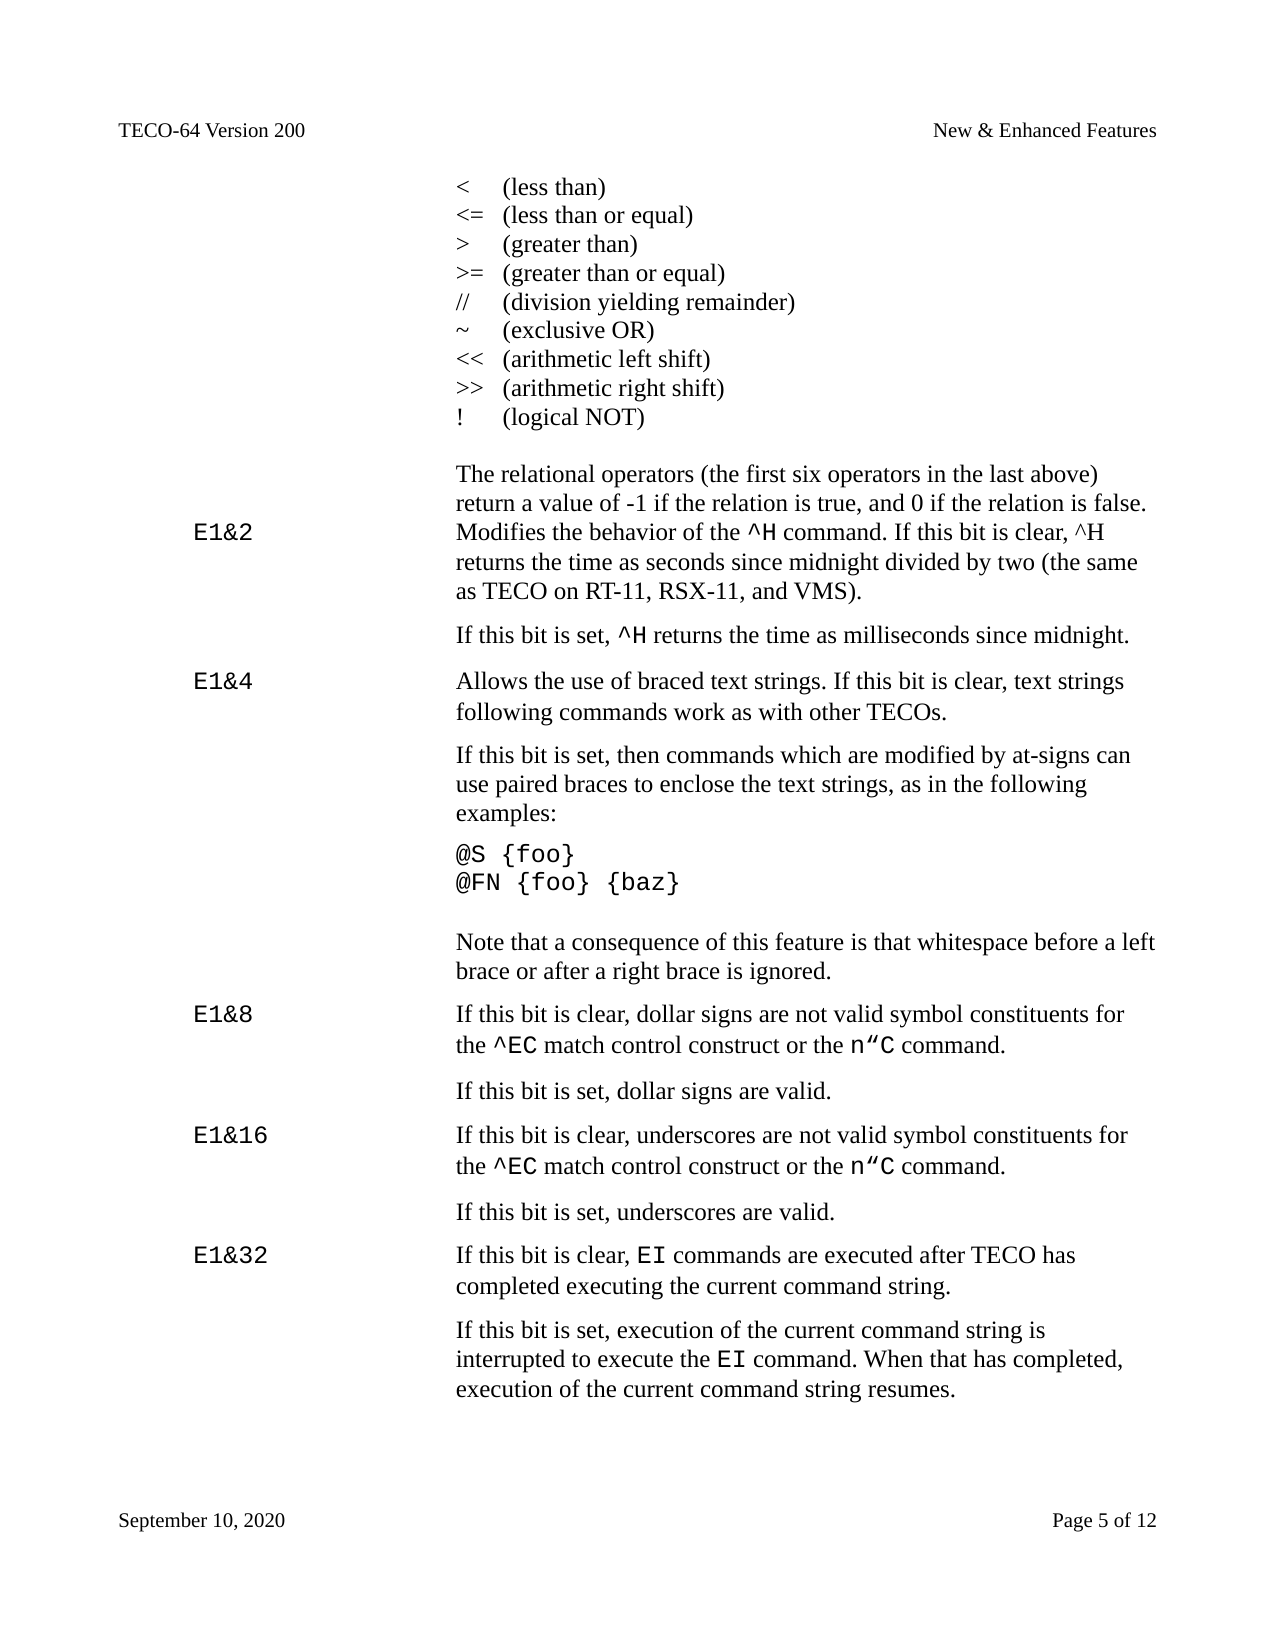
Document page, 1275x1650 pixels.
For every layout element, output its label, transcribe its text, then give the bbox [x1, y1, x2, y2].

text If this bit is set, dollar signs are valid. [456, 1076, 1157, 1105]
text ! (logical NOT) [456, 402, 1157, 430]
text The relational operators (the first six operators in the last above) return a value of -1 if the relation is true, and 0 if the relation is false. [456, 459, 1157, 517]
text ~ (exclusive OR) [456, 315, 1157, 344]
text >= (greater than or equal) [456, 258, 1157, 287]
text E1&2 Modifies the behavior of the ^H command. If this bit is clear, ^H returns the time as seconds since midnight divided by two (the same as TECO on RT-11, RSX-11, and VMS). [193, 517, 1157, 605]
text If this bit is set, then commands which are modified by at-signs can use paired braces to enclose the text strings, as in the following examples: [456, 740, 1157, 827]
text < (less than) [456, 172, 1157, 200]
text E1&8 If this bit is clear, dollar signs are not valid symbol constituents for the ^EC match control construct or the n“C command. [193, 999, 1157, 1061]
text @S {foo} [456, 842, 1157, 870]
text // (division yielding remainder) [456, 287, 1157, 315]
text > (greater than) [456, 229, 1157, 258]
text E1&4 Allows the use of braced text strings. If this bit is clear, text strings following commands work as with other TECOs. [193, 666, 1157, 725]
text If this bit is set, underscores are valid. [456, 1197, 1157, 1225]
text E1&32 If this bit is clear, EI commands are executed after TECO has completed executing the current command string. [193, 1240, 1157, 1300]
text >> (arithmetic right shift) [456, 373, 1157, 402]
text <= (less than or equal) [456, 200, 1157, 229]
text << (arithmetic left shift) [456, 344, 1157, 373]
text E1&16 If this bit is clear, underscores are not valid symbol constituents for the ^EC match control construct or the n“C command. [193, 1120, 1157, 1182]
text Note that a consequence of this feature is that whitespace before a left brace or after a right brace is ignored. [456, 927, 1157, 984]
text If this bit is set, execution of the current command string is interrupted to execute the EI command. When that has completed, execution of the current command string resumes. [456, 1315, 1157, 1403]
text If this bit is set, ^H returns the time as milliseconds since midnight. [456, 620, 1157, 651]
text @FN {foo} {baz} [456, 870, 1157, 898]
